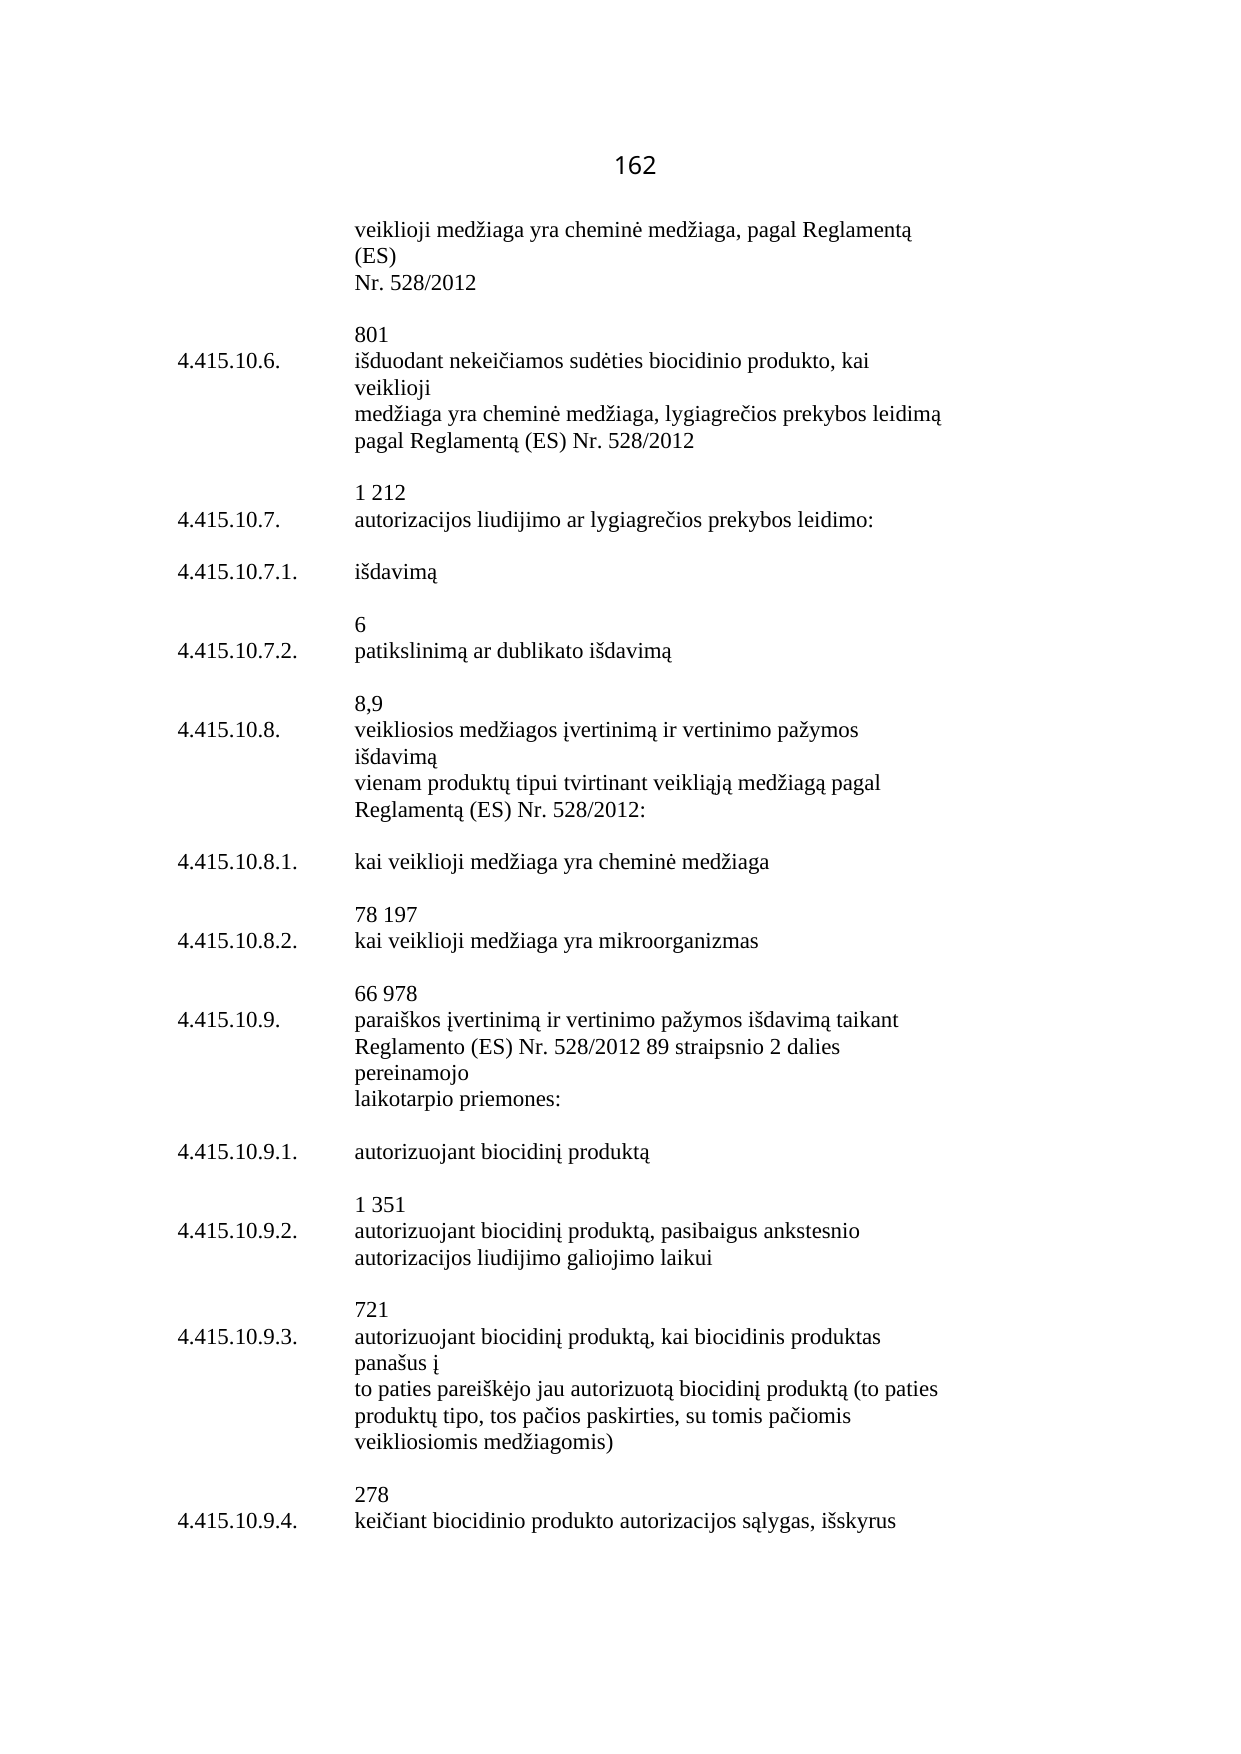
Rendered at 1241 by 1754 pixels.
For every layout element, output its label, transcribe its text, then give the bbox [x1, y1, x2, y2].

text 4.415.10.7. autorizacijos liudijimo ar lygiagrečios prekybos leidimo: [177, 506, 945, 558]
text pagal Reglamentą (ES) Nr. 528/2012 1 212 [354, 427, 945, 506]
text veiklioji medžiaga yra cheminė medžiaga, pagal Reglamentą (ES) [354, 216, 945, 268]
text 4.415.10.8. veikliosios medžiagos įvertinimą ir vertinimo pažymos išdavimą [177, 717, 945, 769]
text laikotarpio priemones: [354, 1086, 945, 1138]
text 4.415.10.8.1. kai veiklioji medžiaga yra cheminė medžiaga 78 197 [177, 848, 945, 927]
text veikliosiomis medžiagomis) 278 [354, 1428, 945, 1507]
text medžiaga yra cheminė medžiaga, lygiagrečios prekybos leidimą [354, 400, 945, 427]
text vienam produktų tipui tvirtinant veikliąją medžiagą pagal [354, 769, 945, 796]
text 4.415.10.9.1. autorizuojant biocidinį produktą 1 351 [177, 1138, 945, 1217]
text Reglamento (ES) Nr. 528/2012 89 straipsnio 2 dalies pereinamojo [354, 1033, 945, 1086]
text 4.415.10.9. paraiškos įvertinimą ir vertinimo pažymos išdavimą taikant [177, 1006, 945, 1033]
text 4.415.10.9.3. autorizuojant biocidinį produktą, kai biocidinis produktas panašus į [177, 1323, 945, 1375]
text 4.415.10.9.4. keičiant biocidinio produkto autorizacijos sąlygas, išskyrus [177, 1507, 945, 1533]
text 4.415.10.7.1. išdavimą 6 [177, 558, 945, 637]
text Nr. 528/2012 801 [354, 268, 945, 348]
text 4.415.10.9.2. autorizuojant biocidinį produktą, pasibaigus ankstesnio [177, 1217, 945, 1244]
text autorizacijos liudijimo galiojimo laikui 721 [354, 1244, 945, 1323]
text 4.415.10.6. išduodant nekeičiamos sudėties biocidinio produkto, kai veiklioji [177, 348, 945, 400]
text 4.415.10.7.2. patikslinimą ar dublikato išdavimą 8,9 [177, 637, 945, 717]
text to paties pareiškėjo jau autorizuotą biocidinį produktą (to paties [354, 1375, 945, 1402]
text 4.415.10.8.2. kai veiklioji medžiaga yra mikroorganizmas 66 978 [177, 927, 945, 1006]
text Reglamentą (ES) Nr. 528/2012: [354, 796, 945, 848]
text produktų tipo, tos pačios paskirties, su tomis pačiomis [354, 1402, 945, 1428]
